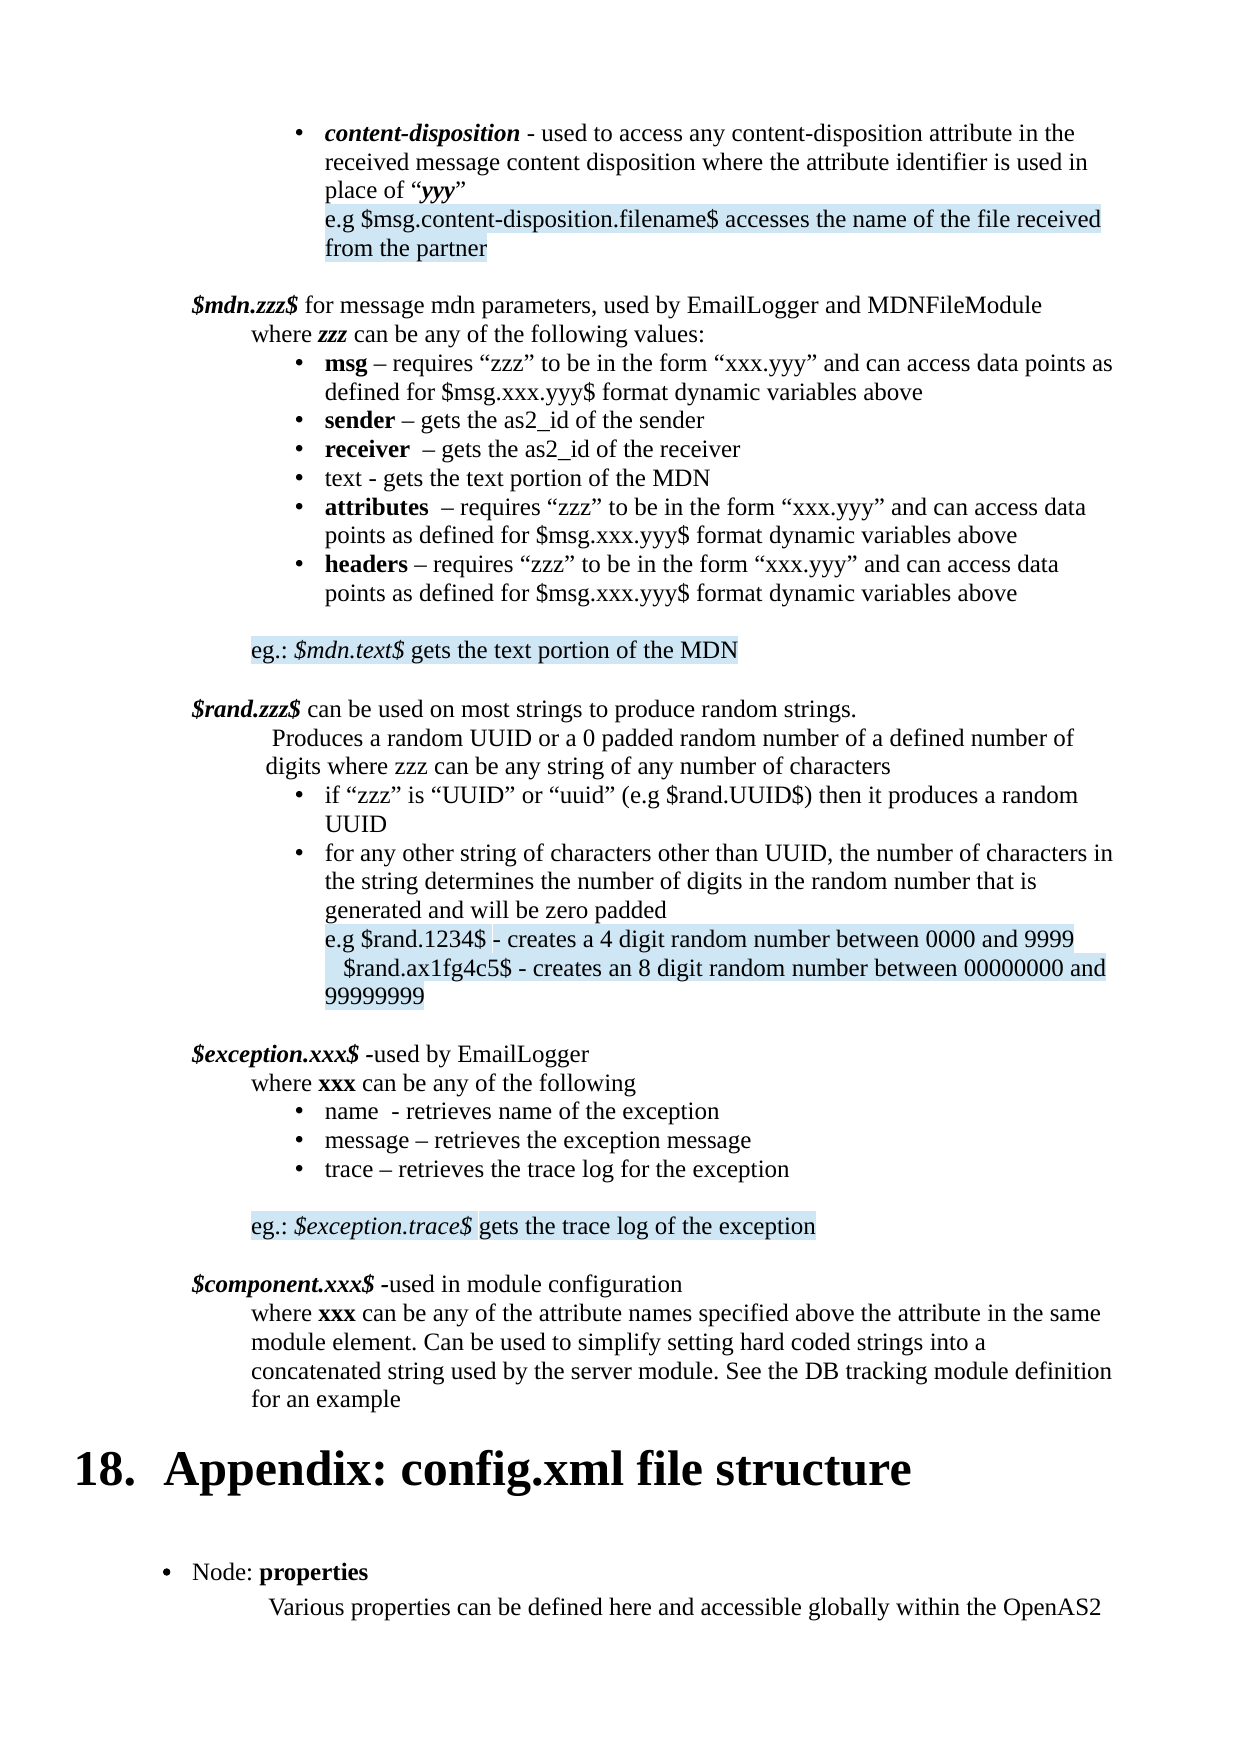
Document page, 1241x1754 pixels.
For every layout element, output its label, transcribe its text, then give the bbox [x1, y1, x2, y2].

list Node: properties [162, 1557, 1122, 1586]
subtitle Appendix: config.xml file structure [73, 1438, 1122, 1496]
list eg.: $mdn.text$ gets the text portion of the MDN [221, 607, 1122, 664]
list e.g $rand.1234$ - creates a 4 digit random number between 0000 and 9999 [295, 924, 1122, 953]
list msg – requires “zzz” to be in the form “xxx.yyy” and can access data points as defined for $msg.xxx.yyy$ format dynamic variables above [295, 348, 1122, 406]
subtitle $mdn.zzz$ for message mdn parameters, used by EmailLogger and MDNFileModule [162, 291, 1122, 319]
subtitle $component.xxx$ -used in module configuration [162, 1269, 1122, 1298]
list headers – requires “zzz” to be in the form “xxx.yyy” and can access data points as defined for $msg.xxx.yyy$ format dynamic variables above [295, 549, 1122, 607]
list receiver – gets the as2_id of the receiver [295, 434, 1122, 463]
list message – retrieves the exception message [295, 1125, 1122, 1154]
list if “zzz” is “UUID” or “uuid” (e.g $rand.UUID$) then it produces a random UUID [295, 780, 1122, 838]
list name - retrieves name of the exception [295, 1096, 1122, 1125]
subtitle $exception.xxx$ -used by EmailLogger [162, 1039, 1122, 1068]
list attributes – requires “zzz” to be in the form “xxx.yyy” and can access data points as defined for $msg.xxx.yyy$ format dynamic variables above [295, 492, 1122, 549]
text Various properties can be defined here and accessible globally within the OpenAS2 [268, 1592, 1122, 1621]
list where xxx can be any of the attribute names specified above the attribute in the same module element. Can be used to simplify setting hard coded strings into a concatenated string used by the server module. See the DB tracking module definition for an example [221, 1298, 1122, 1413]
subtitle $rand.zzz$ can be used on most strings to produce random strings. [162, 694, 1122, 723]
list sender – gets the as2_id of the sender [295, 406, 1122, 434]
list content-disposition - used to access any content-disposition attribute in the received message content disposition where the attribute identifier is used in place of “yyy” e.g $msg.content-disposition.filename$ accesses the name of the file received from the partner [295, 118, 1122, 262]
list $rand.ax1fg4c5$ - creates an 8 digit random number between 00000000 and 99999999 [295, 953, 1122, 1010]
list trace – retrieves the trace log for the exception [295, 1154, 1122, 1183]
list where xxx can be any of the following [221, 1068, 1122, 1096]
list eg.: $exception.trace$ gets the trace log of the exception [221, 1183, 1122, 1240]
list text - gets the text portion of the MDN [295, 463, 1122, 492]
list where zzz can be any of the following values: [221, 319, 1122, 348]
subtitle Produces a random UUID or a 0 padded random number of a defined number of digits where zzz can be any string of any number of characters [236, 723, 1122, 780]
list for any other string of characters other than UUID, the number of characters in the string determines the number of digits in the random number that is generated and will be zero padded [295, 838, 1122, 924]
